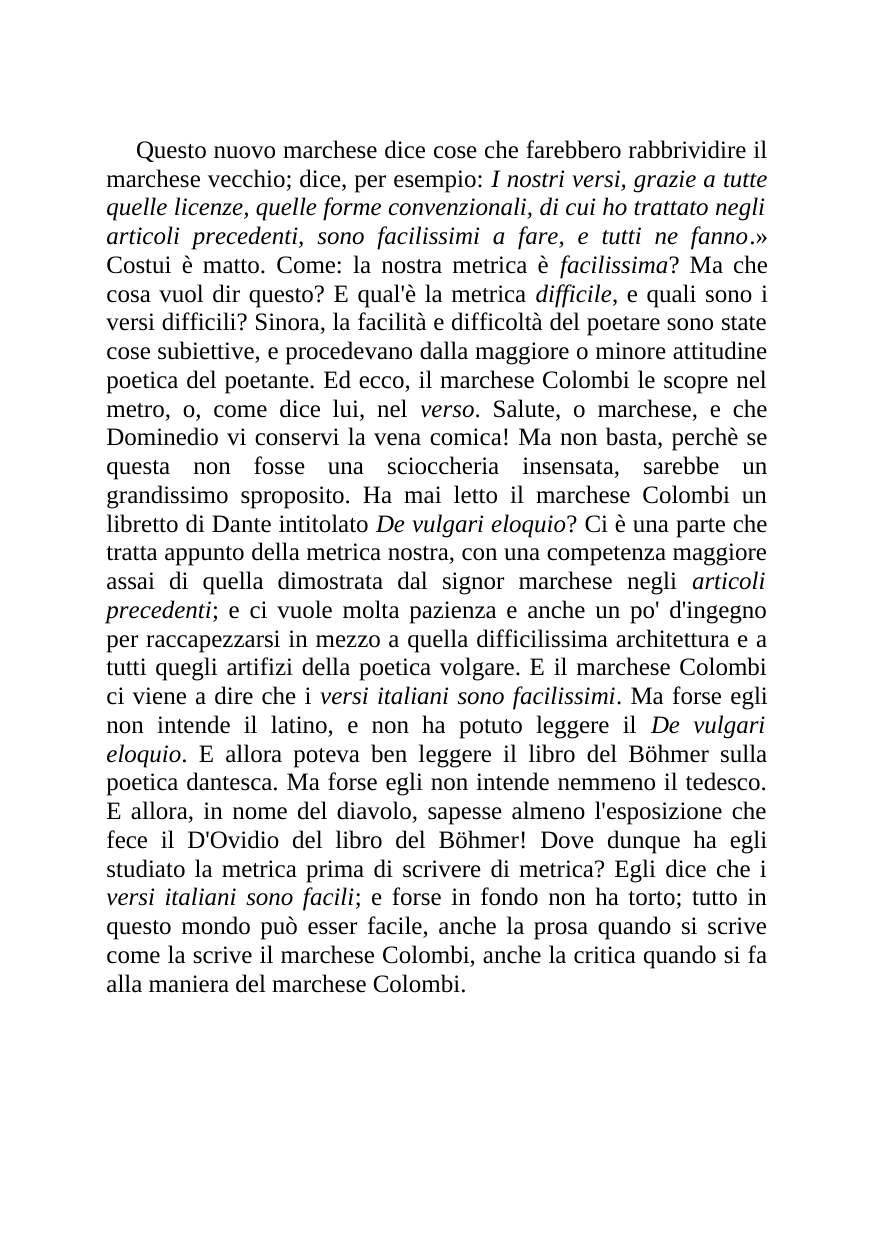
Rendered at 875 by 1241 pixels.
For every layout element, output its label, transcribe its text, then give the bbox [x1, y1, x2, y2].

text Questo nuovo marchese dice cose che farebbero rabbrividire il marchese vecchio; dice, per esempio: I nostri versi, grazie a tutte quelle licenze, quelle forme convenzionali, di cui ho trattato negli articoli precedenti, sono facilissimi a fare, e tutti ne fanno.» Costui è matto. Come: la nostra metrica è facilissima? Ma che cosa vuol dir questo? E qual'è la metrica difficile, e quali sono i versi difficili? Sinora, la facilità e difficoltà del poetare sono state cose subiettive, e procedevano dalla maggiore o minore attitudine poetica del poetante. Ed ecco, il marchese Colombi le scopre nel metro, o, come dice lui, nel verso. Salute, o marchese, e che Dominedio vi conservi la vena comica! Ma non basta, perchè se questa non fosse una scioccheria insensata, sarebbe un grandissimo sproposito. Ha mai letto il marchese Colombi un libretto di Dante intitolato De vulgari eloquio? Ci è una parte che tratta appunto della metrica nostra, con una competenza maggiore assai di quella dimostrata dal signor marchese negli articoli precedenti; e ci vuole molta pazienza e anche un po' d'ingegno per raccapezzarsi in mezzo a quella difficilissima architettura e a tutti quegli artifizi della poetica volgare. E il marchese Colombi ci viene a dire che i versi italiani sono facilissimi. Ma forse egli non intende il latino, e non ha potuto leggere il De vulgari eloquio. E allora poteva ben leggere il libro del Böhmer sulla poetica dantesca. Ma forse egli non intende nemmeno il tedesco. E allora, in nome del diavolo, sapesse almeno l'esposizione che fece il D'Ovidio del libro del Böhmer! Dove dunque ha egli studiato la metrica prima di scrivere di metrica? Egli dice che i versi italiani sono facili; e forse in fondo non ha torto; tutto in questo mondo può esser facile, anche la prosa quando si scrive come la scrive il marchese Colombi, anche la critica quando si fa alla maniera del marchese Colombi. [106, 135, 768, 997]
